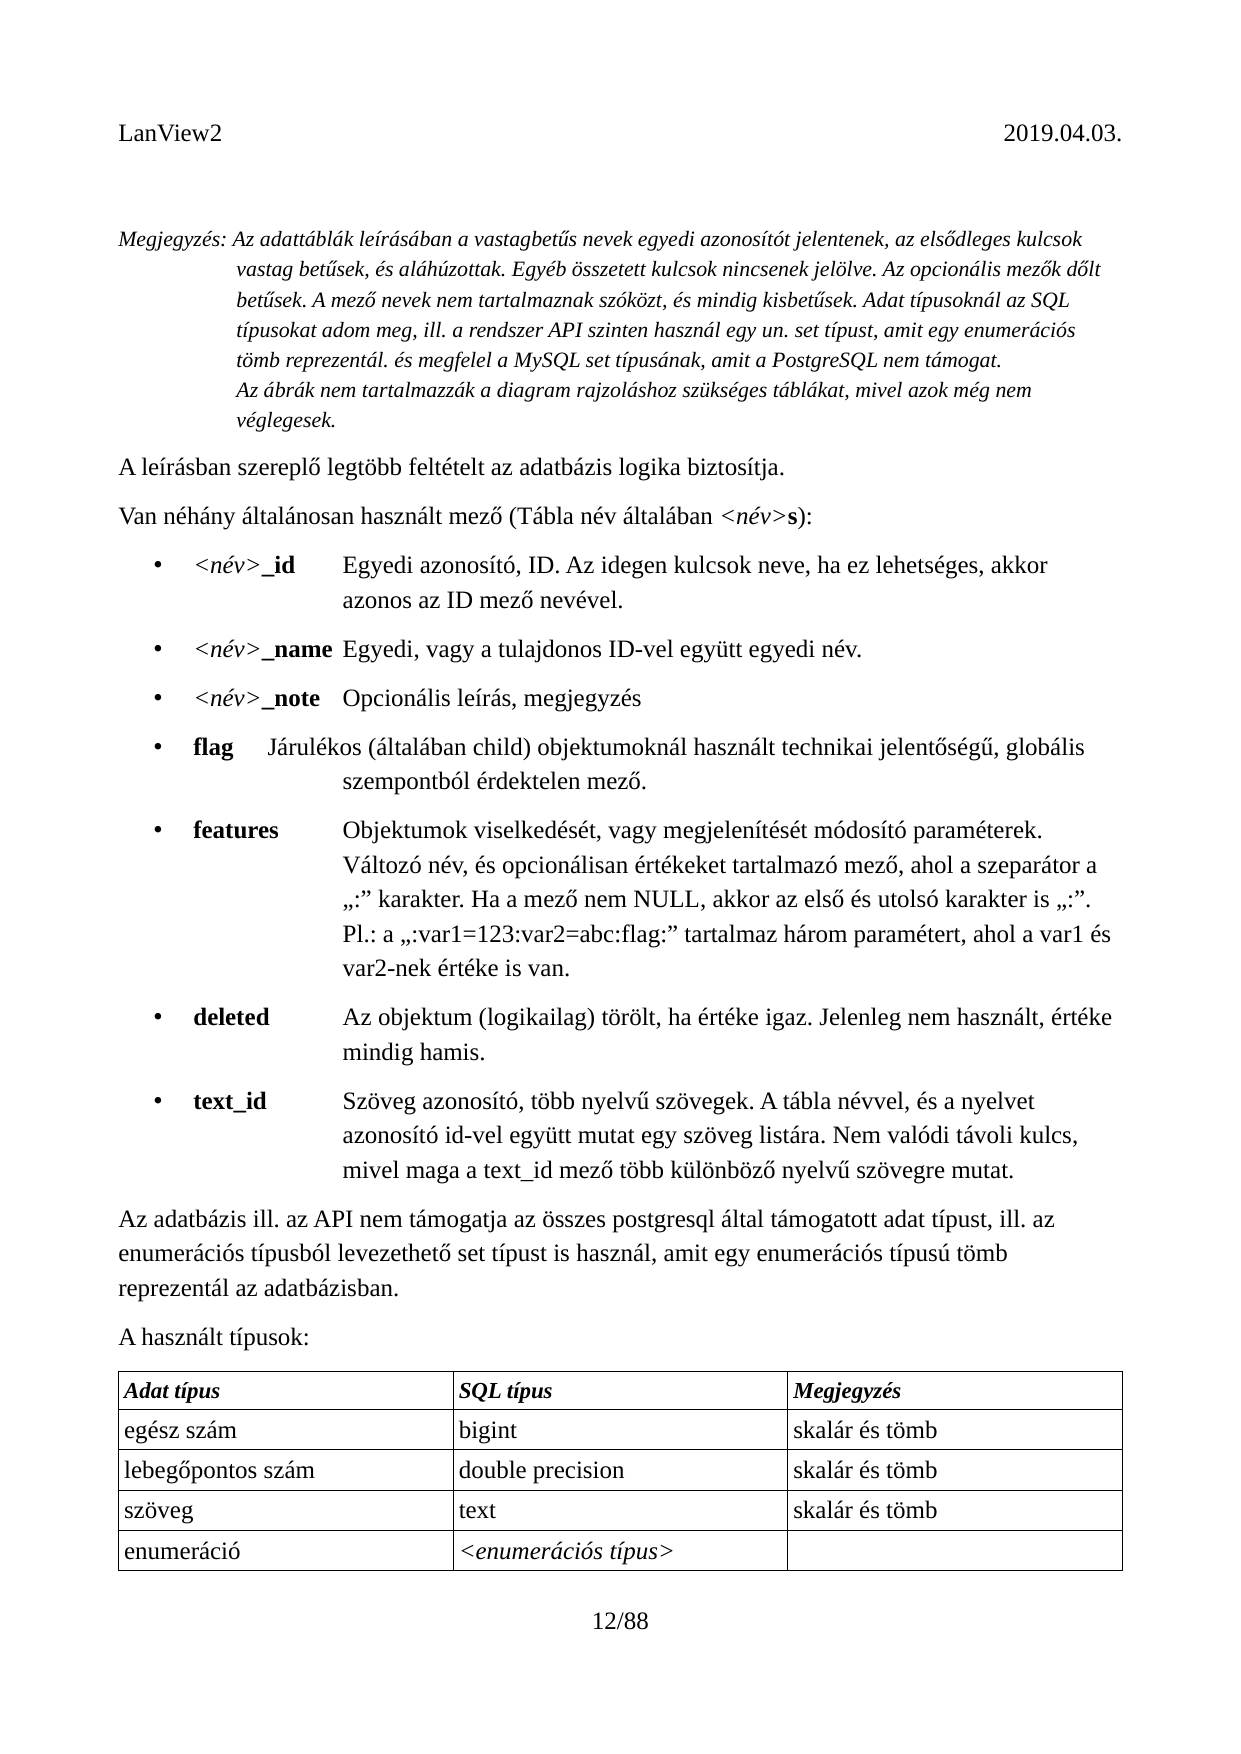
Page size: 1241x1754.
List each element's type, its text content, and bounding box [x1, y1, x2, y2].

text A használt típusok: [118, 1322, 1122, 1351]
table_cell egész szám [119, 1410, 453, 1449]
list deleted Az objektum (logikailag) törölt, ha értéke igaz. Jelenleg nem használt, értéke mindig hamis. [153, 1002, 1122, 1066]
text Az adatbázis ill. az API nem támogatja az összes postgresql által támogatott adat típust, ill. az enumerációs típusból levezethető set típust is használ, amit egy enumerációs típusú tömb reprezentál az adatbázisban. [118, 1204, 1122, 1302]
list flag Járulékos (általában child) objektumoknál használt technikai jelentőségű, globális szempontból érdektelen mező. [153, 732, 1122, 795]
table_header SQL típus [454, 1372, 787, 1409]
table_cell enumeráció [119, 1531, 453, 1570]
table_cell skalár és tömb [788, 1491, 1122, 1530]
text Megjegyzés: Az adattáblák leírásában a vastagbetűs nevek egyedi azonosítót jelentenek, az elsődleges kulcsok vastag betűsek, és aláhúzottak. Egyéb összetett kulcsok nincsenek jelölve. Az opcionális mezők dőlt betűsek. A mező nevek nem tartalmaznak szóközt, és mindig kisbetűsek. Adat típusoknál az SQL típusokat adom meg, ill. a rendszer API szinten használ egy un. set típust, amit egy enumerációs tömb reprezentál. és megfelel a MySQL set típusának, amit a PostgreSQL nem támogat. Az ábrák nem tartalmazzák a diagram rajzoláshoz szükséges táblákat, mivel azok még nem véglegesek. [118, 226, 1122, 433]
table_header Adat típus [119, 1372, 453, 1409]
list features Objektumok viselkedését, vagy megjelenítését módosító paraméterek. Változó név, és opcionálisan értékeket tartalmazó mező, ahol a szeparátor a „:” karakter. Ha a mező nem NULL, akkor az első és utolsó karakter is „:”. Pl.: a „:var1=123:var2=abc:flag:” tartalmaz három paramétert, ahol a var1 és var2-nek értéke is van. [153, 816, 1122, 982]
table_header Megjegyzés [788, 1372, 1122, 1409]
table_cell szöveg [119, 1491, 453, 1530]
list <név>_name Egyedi, vagy a tulajdonos ID-vel együtt egyedi név. [153, 634, 1122, 663]
text Van néhány általánosan használt mező (Tábla név általában <név>s): [118, 501, 1122, 530]
table_cell bigint [454, 1410, 787, 1449]
table_cell lebegőpontos szám [119, 1450, 453, 1490]
list text_id Szöveg azonosító, több nyelvű szövegek. A tábla névvel, és a nyelvet azonosító id-vel együtt mutat egy szöveg listára. Nem valódi távoli kulcs, mivel maga a text_id mező több különböző nyelvű szövegre mutat. [153, 1086, 1122, 1184]
list <név>_note Opcionális leírás, megjegyzés [153, 683, 1122, 712]
table_cell [788, 1531, 1122, 1570]
table_cell skalár és tömb [788, 1410, 1122, 1449]
table_cell skalár és tömb [788, 1450, 1122, 1490]
list <név>_id Egyedi azonosító, ID. Az idegen kulcsok neve, ha ez lehetséges, akkor azonos az ID mező nevével. [153, 550, 1122, 613]
table_cell <enumerációs típus> [454, 1531, 787, 1570]
table_cell double precision [454, 1450, 787, 1490]
text A leírásban szereplő legtöbb feltételt az adatbázis logika biztosítja. [118, 452, 1122, 481]
table_cell text [454, 1491, 787, 1530]
